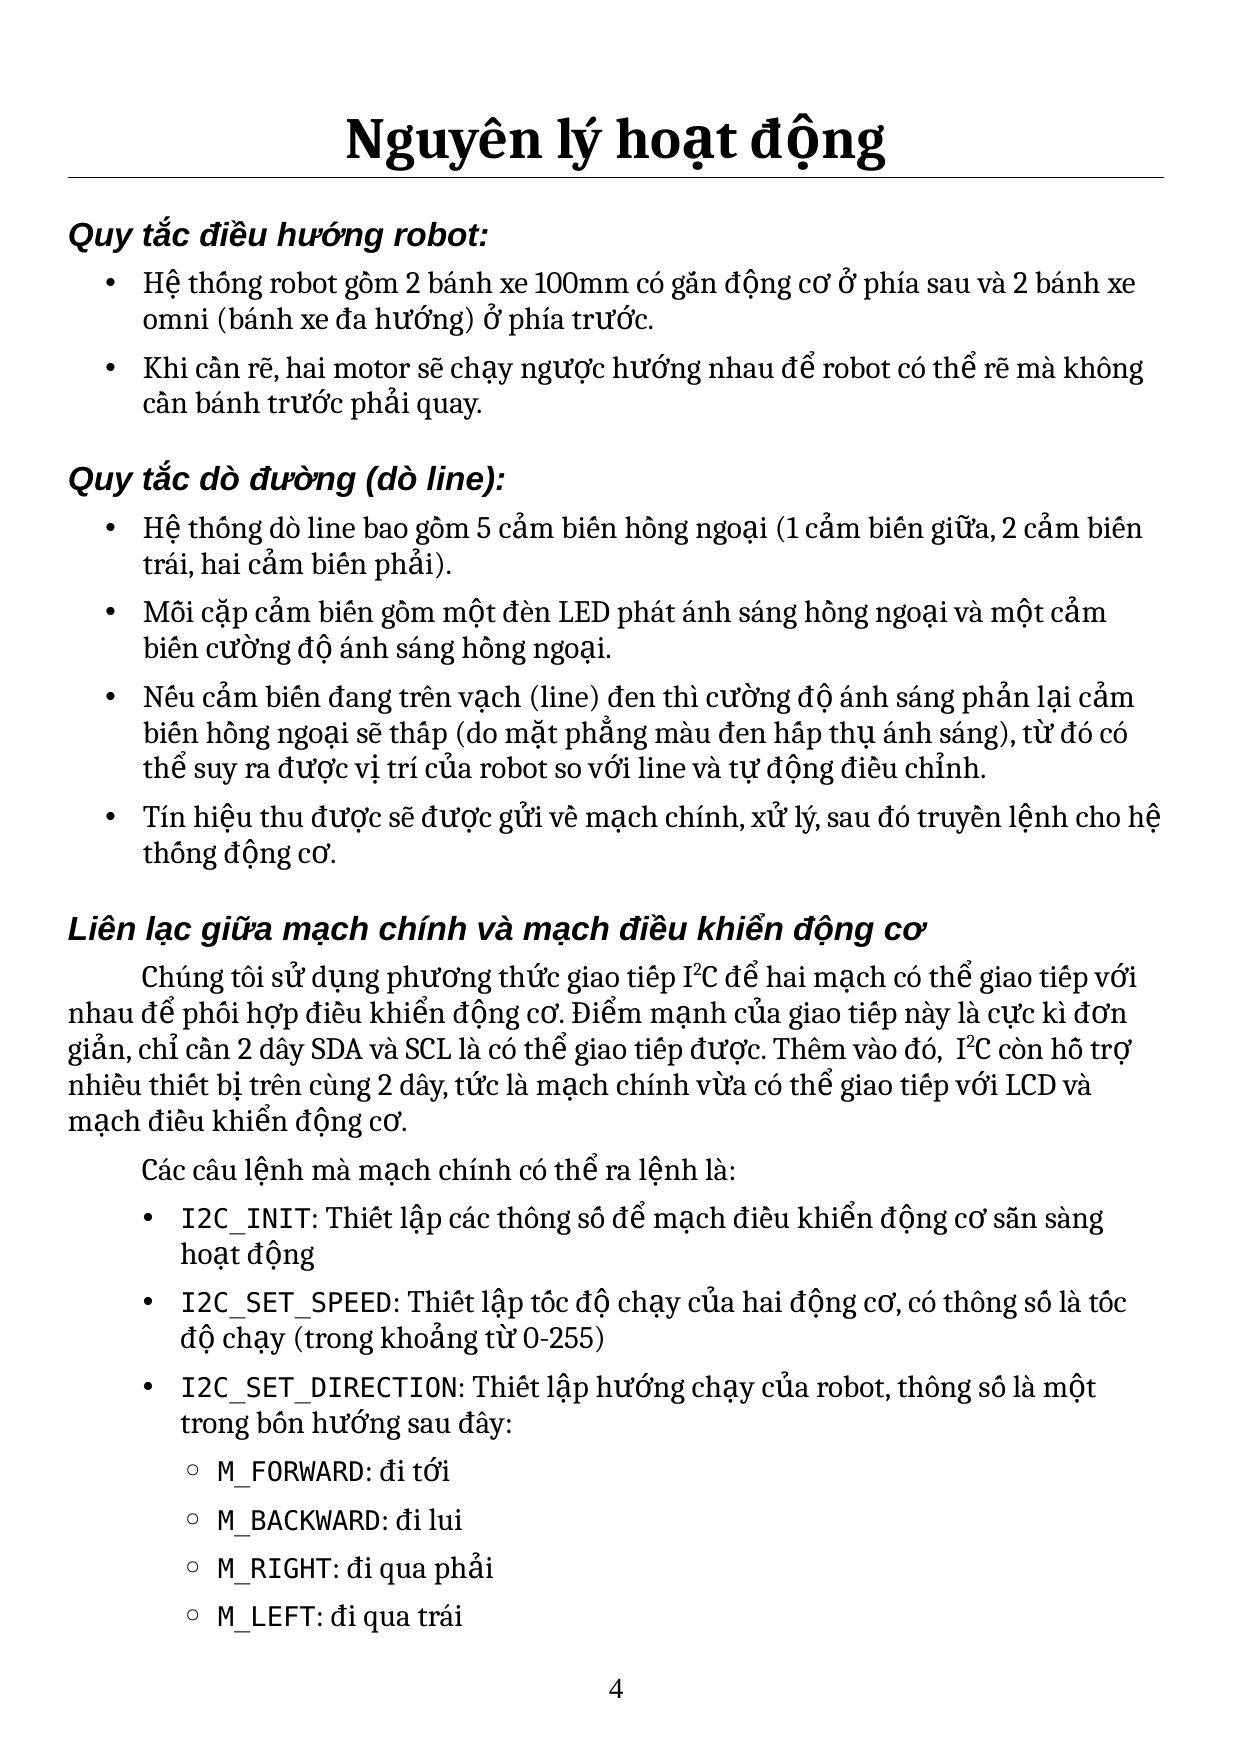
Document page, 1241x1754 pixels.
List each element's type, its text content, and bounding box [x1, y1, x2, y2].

list I2C_SET_SPEED: Thiết lập tốc độ chạy của hai động cơ, có thông số là tốc độ chạy (trong khoảng từ 0-255) [143, 1284, 1164, 1356]
list Hệ thống dò line bao gồm 5 cảm biến hồng ngoại (1 cảm biến giữa, 2 cảm biến trái, hai cảm biến phải). [105, 510, 1164, 582]
list I2C_SET_DIRECTION: Thiết lập hướng chạy của robot, thông số là một trong bốn hướng sau đây: [143, 1369, 1164, 1441]
list Mỗi cặp cảm biến gồm một đèn LED phát ánh sáng hồng ngoại và một cảm biến cường độ ánh sáng hồng ngoại. [105, 594, 1164, 666]
text Các câu lệnh mà mạch chính có thể ra lệnh là: [68, 1152, 1164, 1188]
text Chúng tôi sử dụng phương thức giao tiếp I2C để hai mạch có thể giao tiếp với nhau để phối hợp điều khiển động cơ. Điểm mạnh của giao tiếp này là cực kì đơn giản, chỉ cần 2 dây SDA và SCL là có thể giao tiếp được. Thêm vào đó, I2C còn hỗ trợ nhiều thiết bị trên cùng 2 dây, tức là mạch chính vừa có thể giao tiếp với LCD và mạch điều khiển động cơ. [68, 959, 1164, 1139]
list Khi cần rẽ, hai motor sẽ chạy ngược hướng nhau để robot có thể rẽ mà không cần bánh trước phải quay. [105, 350, 1164, 422]
list M_RIGHT: đi qua phải [180, 1550, 1164, 1586]
list M_FORWARD: đi tới [180, 1453, 1164, 1489]
list M_LEFT: đi qua trái [180, 1599, 1164, 1634]
list Hệ thống robot gồm 2 bánh xe 100mm có gắn động cơ ở phía sau và 2 bánh xe omni (bánh xe đa hướng) ở phía trước. [105, 266, 1164, 337]
subtitle Quy tắc dò đường (dò line): [68, 459, 1164, 498]
list Tín hiệu thu được sẽ được gửi về mạch chính, xử lý, sau đó truyền lệnh cho hệ thống động cơ. [105, 799, 1164, 871]
subtitle Nguyên lý hoạt động [68, 101, 1164, 177]
subtitle Quy tắc điều hướng robot: [68, 214, 1164, 253]
subtitle Liên lạc giữa mạch chính và mạch điều khiển động cơ [68, 909, 1164, 947]
list M_BACKWARD: đi lui [180, 1502, 1164, 1538]
list Nếu cảm biến đang trên vạch (line) đen thì cường độ ánh sáng phản lại cảm biến hồng ngoại sẽ thấp (do mặt phẳng màu đen hấp thụ ánh sáng), từ đó có thể suy ra được vị trí của robot so với line và tự động điều chỉnh. [105, 679, 1164, 787]
list I2C_INIT: Thiết lập các thông số để mạch điều khiển động cơ sẵn sàng hoạt động [143, 1200, 1164, 1272]
